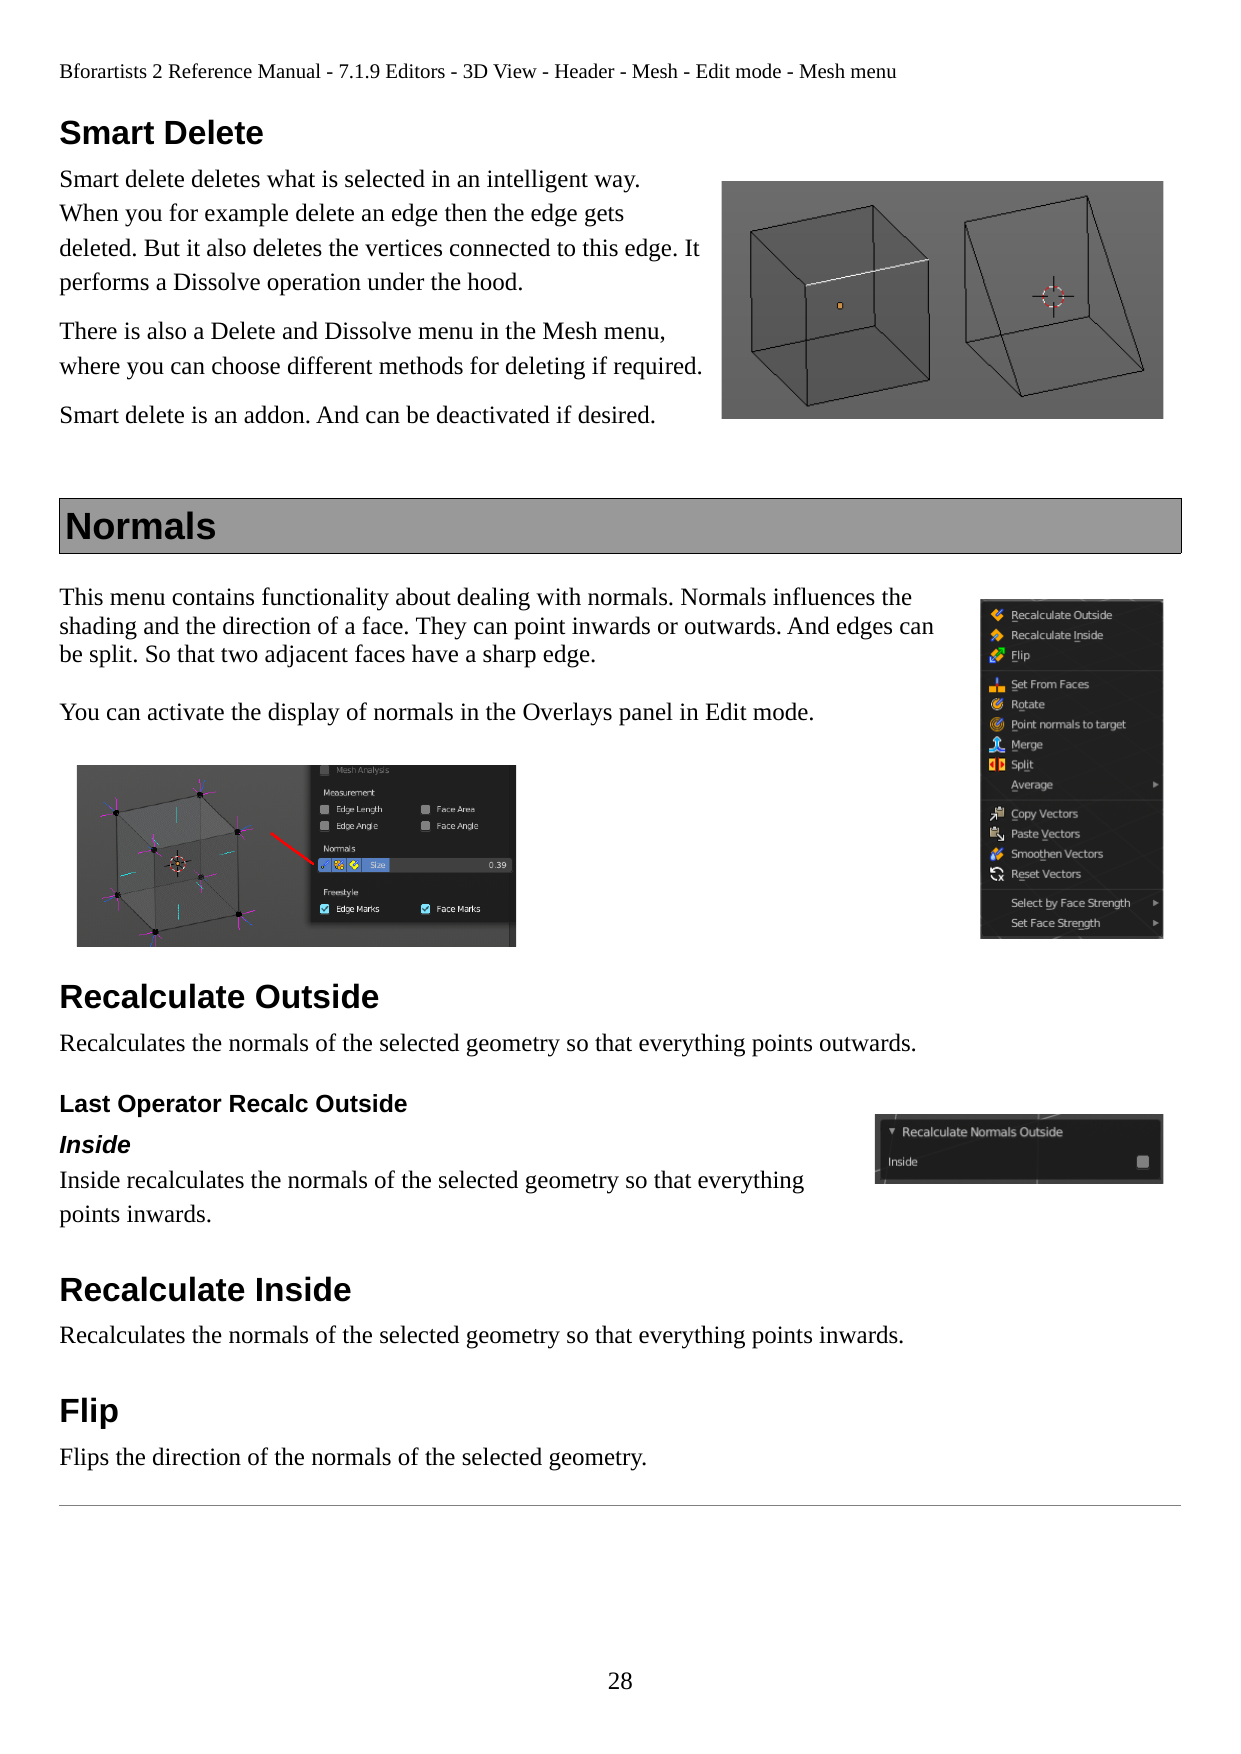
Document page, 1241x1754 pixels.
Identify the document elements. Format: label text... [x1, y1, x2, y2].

subtitle [1164, 1130, 1181, 1159]
picture [76, 765, 517, 947]
picture [721, 181, 1164, 419]
text Recalculates the normals of the selected geometry so that everything points inwards. [59, 1321, 1181, 1349]
subtitle Smart Delete [59, 113, 1181, 151]
text Smart delete is an addon. And can be deactivated if desired. [59, 400, 1181, 428]
text Flips the direction of the normals of the selected geometry. [59, 1442, 1181, 1470]
text Smart delete deletes what is selected in an intelligent way. When you for example delete an edge then the edge gets deleted. But it also deletes the vertices connected to this edge. It performs a Dissolve operation under the hood. [59, 164, 1181, 296]
subtitle Flip [59, 1391, 1181, 1429]
subtitle Last Operator Recalc Outside [59, 1089, 1181, 1118]
text There is also a Delete and Dissolve menu in the Mesh menu, where you can choose different methods for deleting if required. [59, 316, 721, 379]
subtitle Inside [59, 1130, 874, 1159]
picture [980, 599, 1164, 939]
text This menu contains functionality about dealing with normals. Normals influences the shading and the direction of a face. They can point inwards or outwards. And edges can be split. So that two adjacent faces have a sharp edge. [59, 582, 1181, 668]
text Inside recalculates the normals of the selected geometry so that everything points inwards. [59, 1165, 1181, 1228]
text You can activate the display of normals in the Overlays panel in Edit mode. [59, 697, 980, 726]
text Recalculates the normals of the selected geometry so that everything points outwards. [59, 1028, 1181, 1056]
subtitle Recalculate Inside [59, 1269, 1181, 1308]
picture [874, 1114, 1164, 1184]
table_header Normals [60, 499, 1181, 553]
subtitle Recalculate Outside [59, 977, 1181, 1015]
